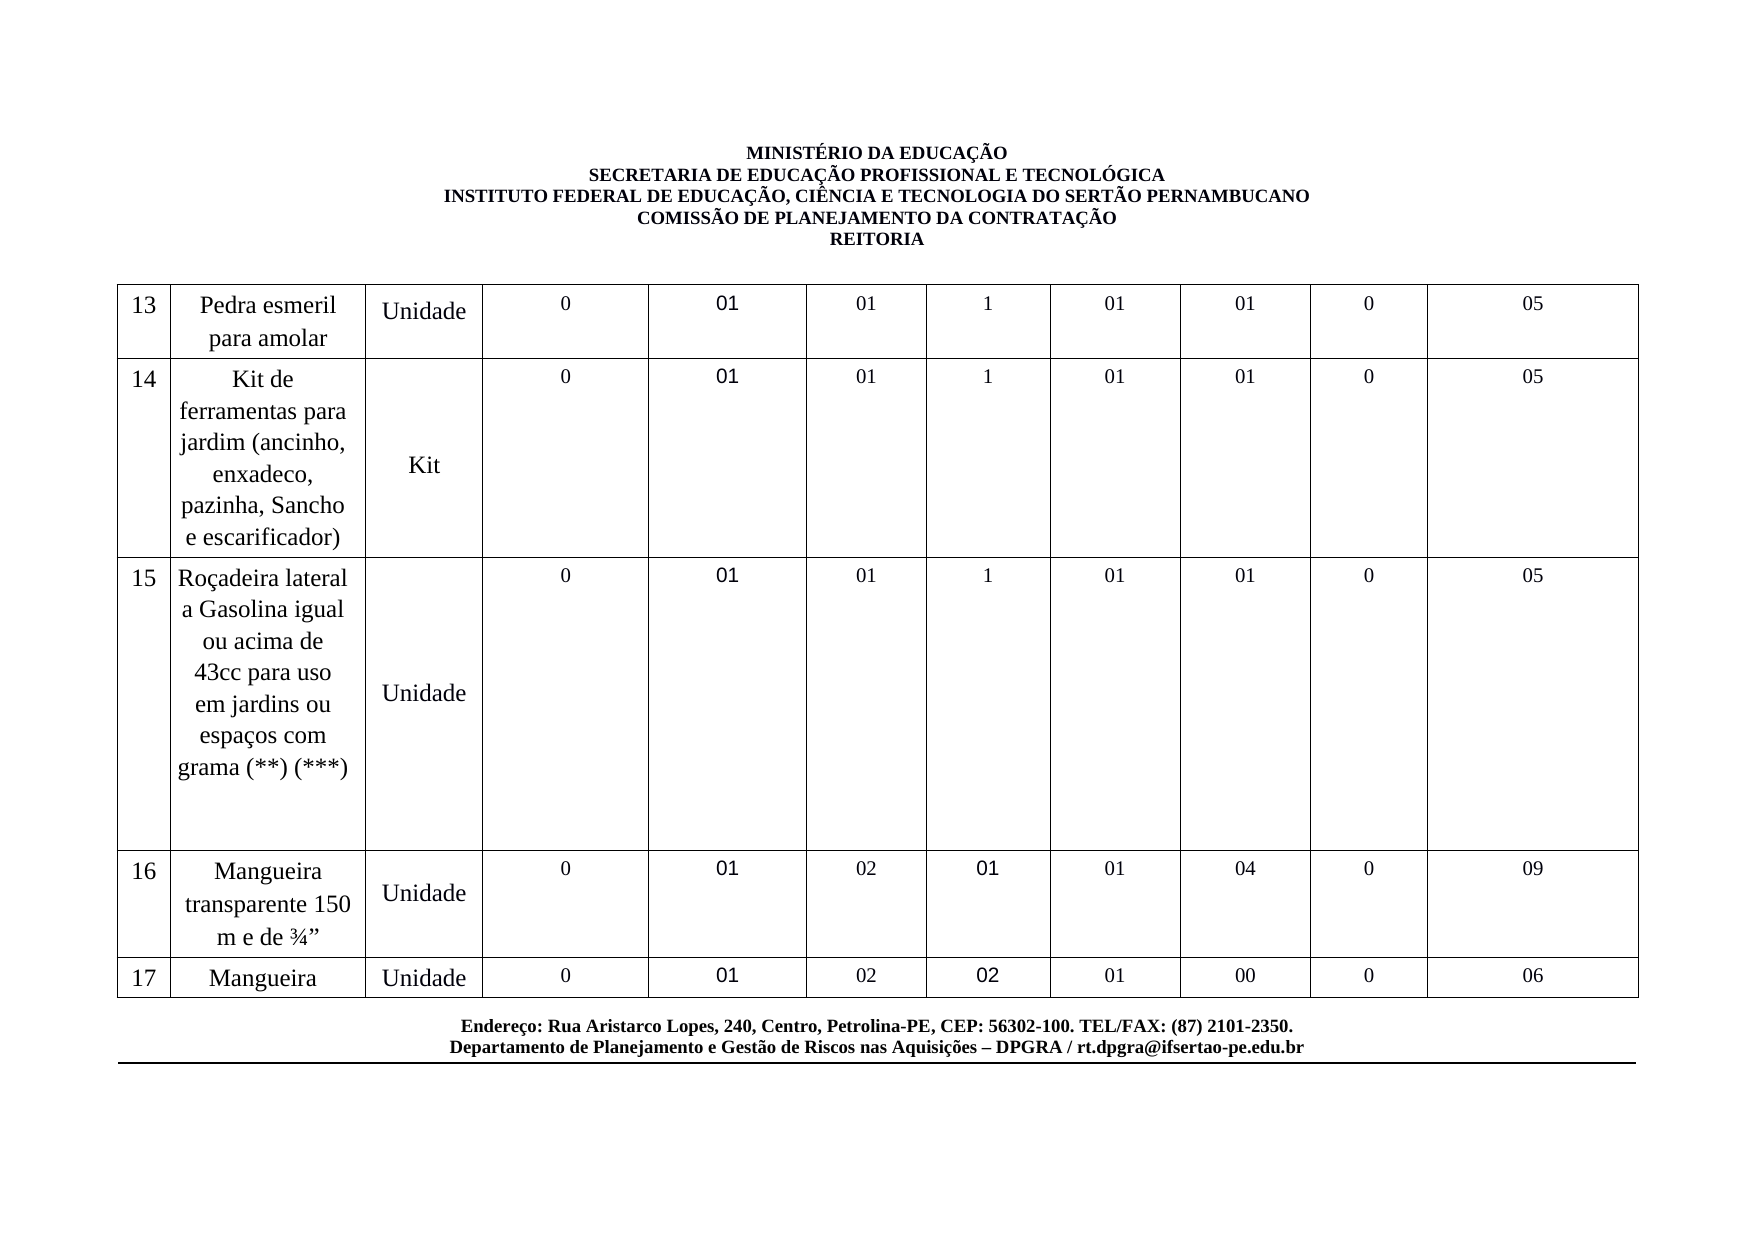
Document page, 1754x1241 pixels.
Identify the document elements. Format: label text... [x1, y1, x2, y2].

table_cell 13 [118, 285, 170, 358]
table_cell 0 [1311, 285, 1427, 358]
table_cell 0 [1311, 958, 1427, 997]
table_cell Kit de ferramentas para jardim (ancinho, enxadeco, pazinha, Sancho e escarificador) [171, 359, 365, 556]
table_cell 01 [649, 958, 806, 997]
table_cell 01 [807, 359, 926, 556]
table_cell 01 [807, 558, 926, 850]
table_cell 17 [118, 958, 170, 997]
table_cell 01 [649, 359, 806, 556]
table_cell 15 [118, 558, 170, 850]
table_cell 1 [927, 558, 1050, 850]
table_cell Unidade [366, 558, 482, 850]
table_cell 0 [483, 359, 648, 556]
table_cell Kit [366, 359, 482, 556]
table_cell 0 [1311, 851, 1427, 956]
table_cell 02 [807, 958, 926, 997]
table_cell 1 [927, 285, 1050, 358]
table_cell 06 [1428, 958, 1638, 997]
table_cell 0 [1311, 558, 1427, 850]
table_cell 09 [1428, 851, 1638, 956]
table_cell 01 [649, 558, 806, 850]
table_cell Unidade [366, 851, 482, 956]
table_cell 01 [1051, 558, 1180, 850]
table_cell 0 [483, 285, 648, 358]
table_cell 01 [1051, 359, 1180, 556]
table_cell 0 [1311, 359, 1427, 556]
table_cell 05 [1428, 558, 1638, 850]
table_cell Unidade [366, 285, 482, 358]
table_cell Pedra esmeril para amolar [171, 285, 365, 358]
table_cell 04 [1181, 851, 1310, 956]
table_cell 0 [483, 851, 648, 956]
table_cell 01 [1051, 851, 1180, 956]
table_cell 01 [649, 851, 806, 956]
table_cell 14 [118, 359, 170, 556]
table_cell 0 [483, 958, 648, 997]
table_cell 00 [1181, 958, 1310, 997]
table_cell Mangueira [171, 958, 365, 997]
table_cell 01 [927, 851, 1050, 956]
table_cell Mangueira transparente 150 m e de ¾” [171, 851, 365, 956]
table_cell 01 [1051, 958, 1180, 997]
table_cell 02 [807, 851, 926, 956]
table_cell 01 [1181, 285, 1310, 358]
table_cell Roçadeira lateral a Gasolina igual ou acima de 43cc para uso em jardins ou espaços com grama (**) (***) [171, 558, 365, 850]
table_cell 0 [483, 558, 648, 850]
table_cell 01 [649, 285, 806, 358]
table_cell 05 [1428, 285, 1638, 358]
table_cell 05 [1428, 359, 1638, 556]
table_cell 01 [807, 285, 926, 358]
table_cell 01 [1051, 285, 1180, 358]
table_cell 01 [1181, 359, 1310, 556]
table_cell 1 [927, 359, 1050, 556]
table_cell 02 [927, 958, 1050, 997]
table_cell 16 [118, 851, 170, 956]
table_cell Unidade [366, 958, 482, 997]
table_cell 01 [1181, 558, 1310, 850]
